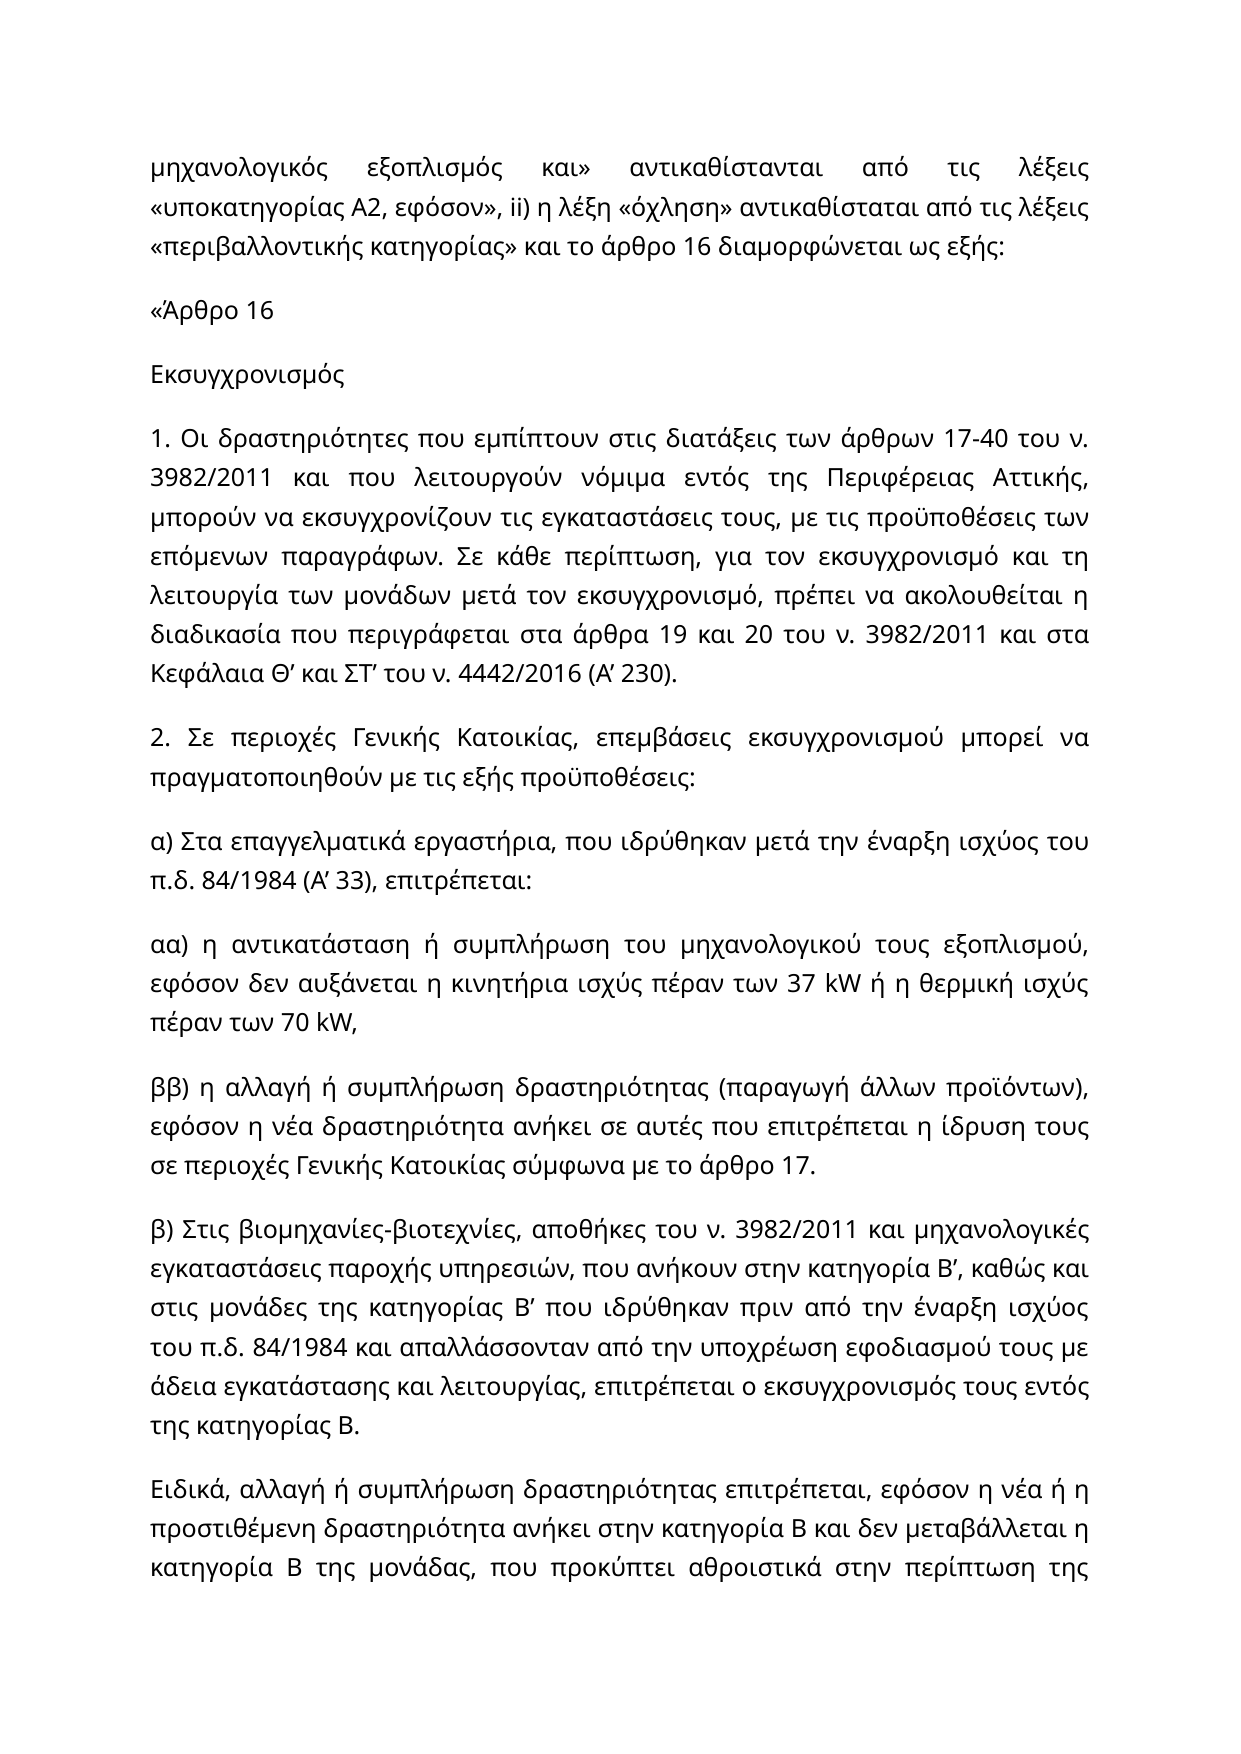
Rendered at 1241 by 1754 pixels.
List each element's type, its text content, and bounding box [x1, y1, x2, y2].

text α) Στα επαγγελματικά εργαστήρια, που ιδρύθηκαν μετά την έναρξη ισχύος του π.δ. 84/1984 (Α’ 33), επιτρέπεται: [150, 823, 1090, 897]
text 1. Οι δραστηριότητες που εμπίπτουν στις διατάξεις των άρθρων 17-40 του ν. 3982/2011 και που λειτουργούν νόμιμα εντός της Περιφέρειας Αττικής, μπορούν να εκσυγχρονίζουν τις εγκαταστάσεις τους, με τις προϋποθέσεις των επόμενων παραγράφων. Σε κάθε περίπτωση, για τον εκσυγχρονισμό και τη λειτουργία των μονάδων μετά τον εκσυγχρονισμό, πρέπει να ακολουθείται η διαδικασία που περιγράφεται στα άρθρα 19 και 20 του ν. 3982/2011 και στα Κεφάλαια Θ’ και ΣΤ’ του ν. 4442/2016 (Α’ 230). [150, 421, 1090, 690]
text μηχανολογικός εξοπλισμός και» αντικαθίστανται από τις λέξεις «υποκατηγορίας Α2, εφόσον», ii) η λέξη «όχληση» αντικαθίσταται από τις λέξεις «περιβαλλοντικής κατηγορίας» και το άρθρο 16 διαμορφώνεται ως εξής: [150, 150, 1090, 262]
text 2. Σε περιοχές Γενικής Κατοικίας, επεμβάσεις εκσυγχρονισμού μπορεί να πραγματοποιηθούν με τις εξής προϋποθέσεις: [150, 720, 1090, 793]
text Εκσυγχρονισμός [150, 357, 1090, 391]
text Ειδικά, αλλαγή ή συμπλήρωση δραστηριότητας επιτρέπεται, εφόσον η νέα ή η προστιθέμενη δραστηριότητα ανήκει στην κατηγορία Β και δεν μεταβάλλεται η κατηγορία Β της μονάδας, που προκύπτει αθροιστικά στην περίπτωση της [150, 1472, 1090, 1584]
text β) Στις βιομηχανίες-βιοτεχνίες, αποθήκες του ν. 3982/2011 και μηχανολογικές εγκαταστάσεις παροχής υπηρεσιών, που ανήκουν στην κατηγορία Β’, καθώς και στις μονάδες της κατηγορίας Β’ που ιδρύθηκαν πριν από την έναρξη ισχύος του π.δ. 84/1984 και απαλλάσσονταν από την υποχρέωση εφοδιασμού τους με άδεια εγκατάστασης και λειτουργίας, επιτρέπεται ο εκσυγχρονισμός τους εντός της κατηγορίας Β. [150, 1212, 1090, 1442]
text αα) η αντικατάσταση ή συμπλήρωση του μηχανολογικού τους εξοπλισμού, εφόσον δεν αυξάνεται η κινητήρια ισχύς πέραν των 37 kW ή η θερμική ισχύς πέραν των 70 kW, [150, 927, 1090, 1039]
text ββ) η αλλαγή ή συμπλήρωση δραστηριότητας (παραγωγή άλλων προϊόντων), εφόσον η νέα δραστηριότητα ανήκει σε αυτές που επιτρέπεται η ίδρυση τους σε περιοχές Γενικής Κατοικίας σύμφωνα με το άρθρο 17. [150, 1069, 1090, 1182]
text «Άρθρο 16 [150, 292, 1090, 327]
